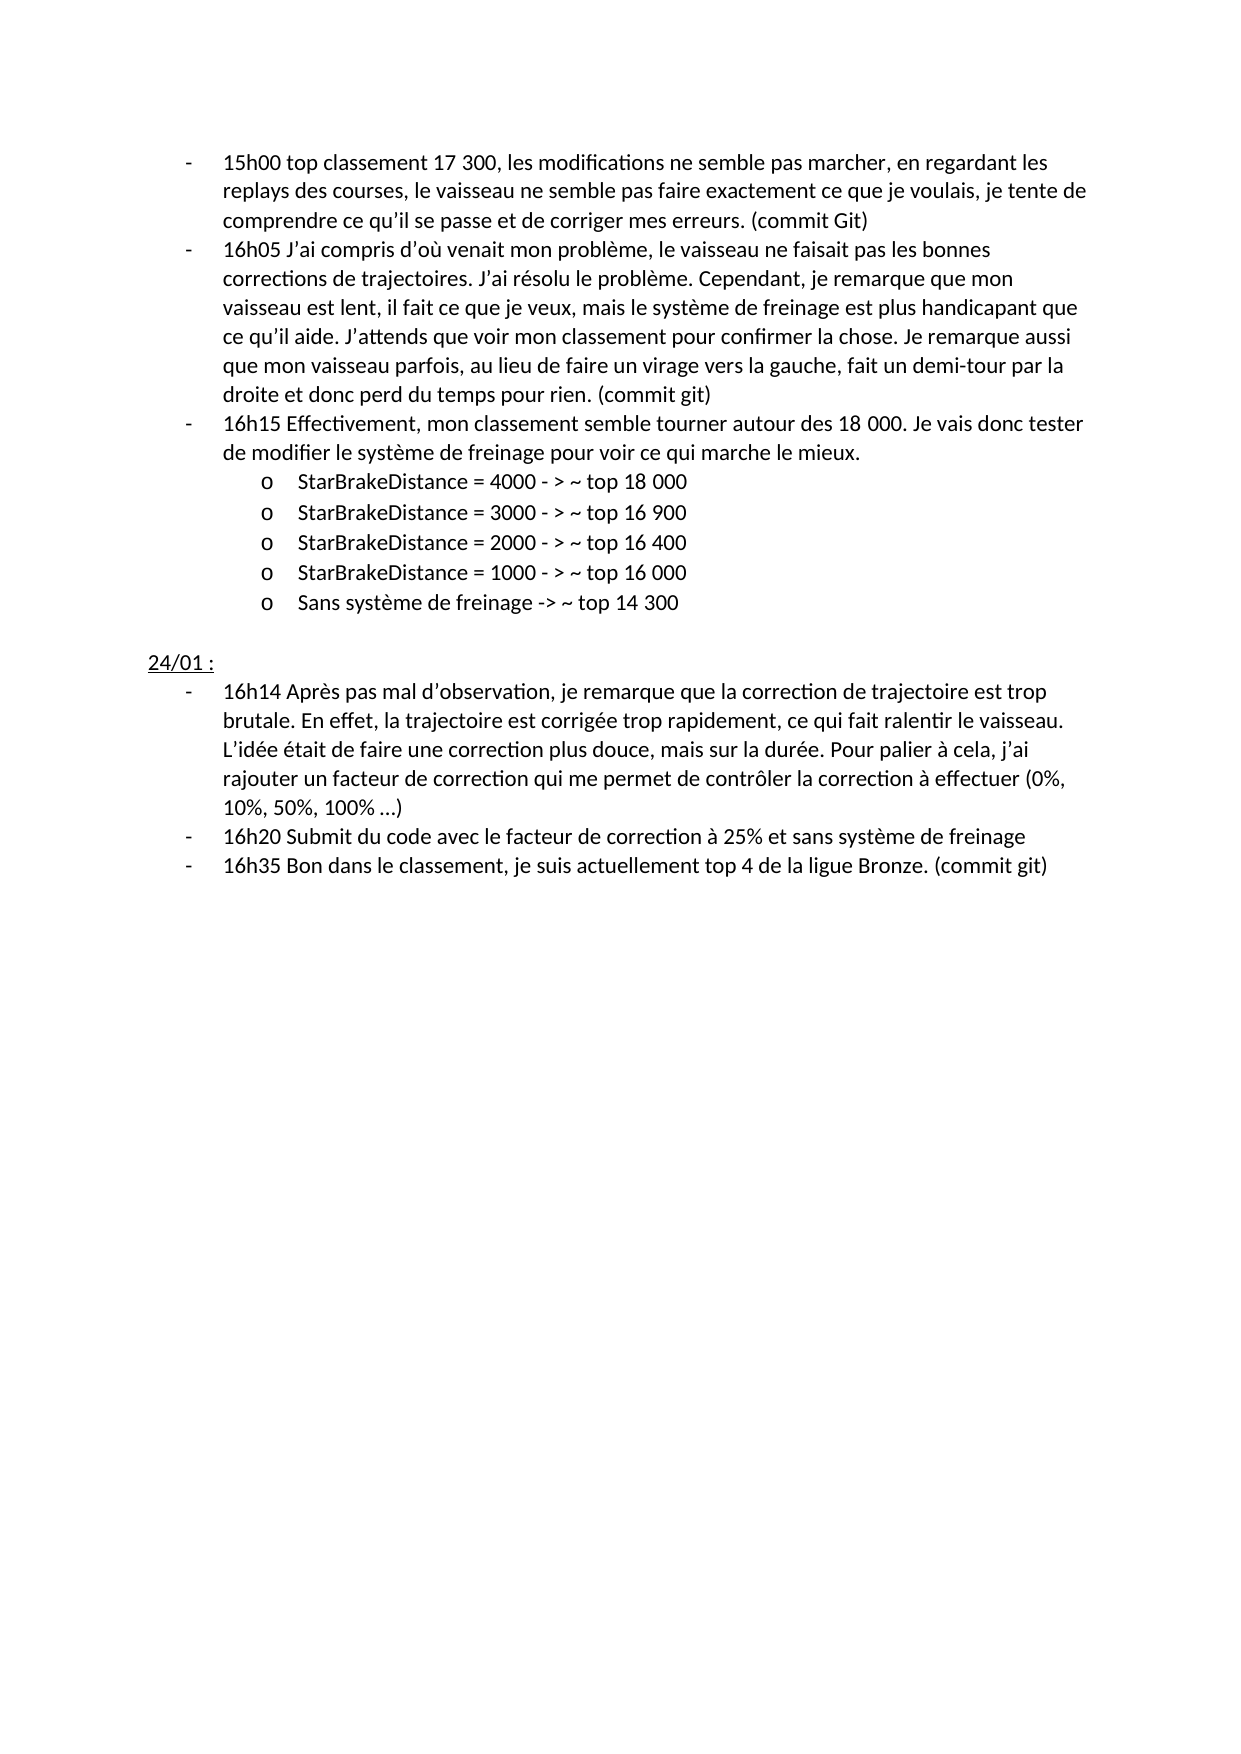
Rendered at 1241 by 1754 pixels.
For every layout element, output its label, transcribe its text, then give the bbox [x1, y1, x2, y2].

list 16h15 Effectivement, mon classement semble tourner autour des 18 000. Je vais donc tester de modifier le système de freinage pour voir ce qui marche le mieux. [185, 409, 1093, 466]
list Sans système de freinage -> ~ top 14 300 [260, 588, 1093, 618]
list StarBrakeDistance = 3000 - > ~ top 16 900 [260, 498, 1093, 527]
list StarBrakeDistance = 1000 - > ~ top 16 000 [260, 558, 1093, 587]
list 16h05 J’ai compris d’où venait mon problème, le vaisseau ne faisait pas les bonnes corrections de trajectoires. J’ai résolu le problème. Cependant, je remarque que mon vaisseau est lent, il fait ce que je veux, mais le système de freinage est plus handicapant que ce qu’il aide. J’attends que voir mon classement pour confirmer la chose. Je remarque aussi que mon vaisseau parfois, au lieu de faire un virage vers la gauche, fait un demi-tour par la droite et donc perd du temps pour rien. (commit git) [185, 235, 1093, 408]
list StarBrakeDistance = 4000 - > ~ top 18 000 [260, 467, 1093, 496]
list 16h20 Submit du code avec le facteur de correction à 25% et sans système de freinage [185, 822, 1093, 850]
text 24/01 : [148, 648, 1093, 676]
list StarBrakeDistance = 2000 - > ~ top 16 400 [260, 528, 1093, 557]
list 15h00 top classement 17 300, les modifications ne semble pas marcher, en regardant les replays des courses, le vaisseau ne semble pas faire exactement ce que je voulais, je tente de comprendre ce qu’il se passe et de corriger mes erreurs. (commit Git) [185, 148, 1093, 234]
list 16h35 Bon dans le classement, je suis actuellement top 4 de la ligue Bronze. (commit git) [185, 851, 1093, 879]
list 16h14 Après pas mal d’observation, je remarque que la correction de trajectoire est trop brutale. En effet, la trajectoire est corrigée trop rapidement, ce qui fait ralentir le vaisseau. L’idée était de faire une correction plus douce, mais sur la durée. Pour palier à cela, j’ai rajouter un facteur de correction qui me permet de contrôler la correction à effectuer (0%, 10%, 50%, 100% …) [185, 677, 1093, 821]
